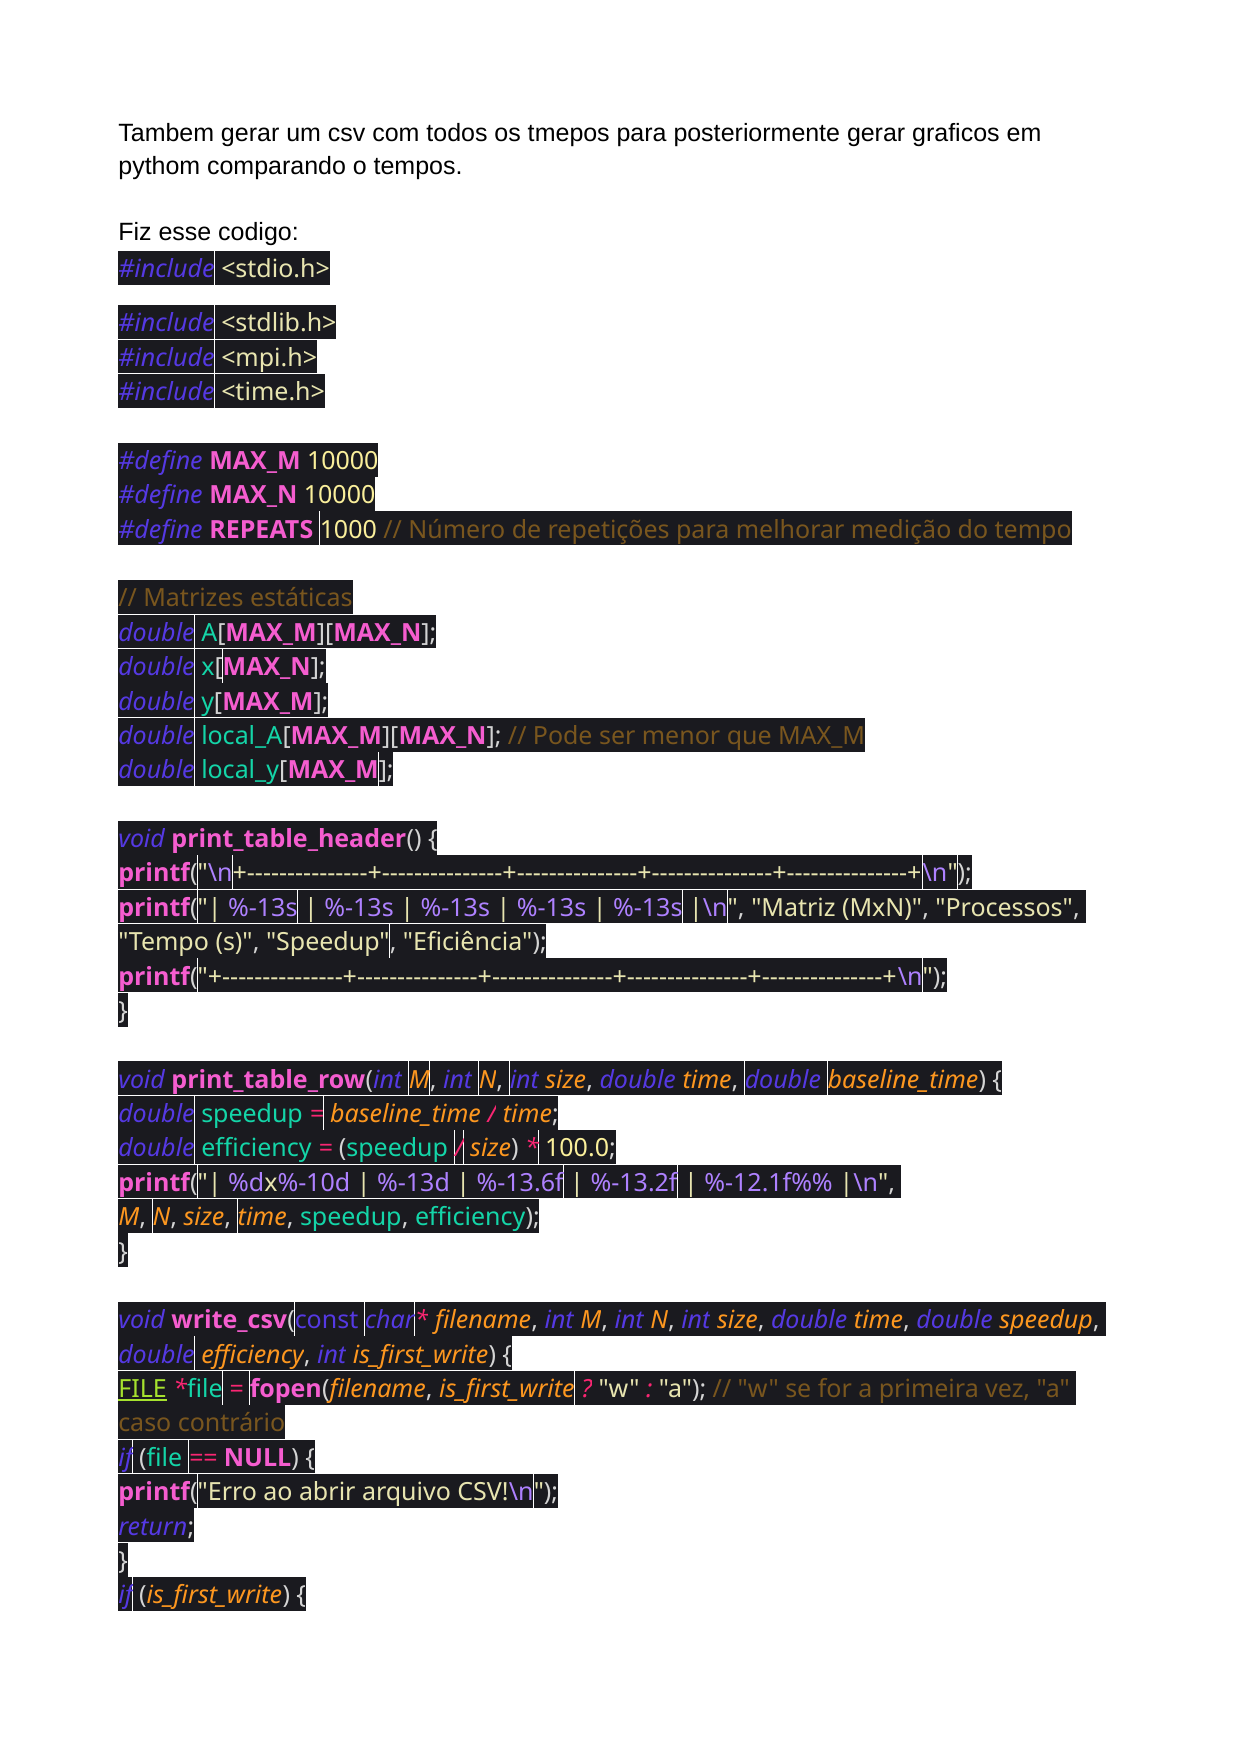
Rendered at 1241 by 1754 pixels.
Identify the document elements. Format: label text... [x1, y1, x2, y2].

text #include <stdlib.h> [118, 305, 1122, 339]
text if (file == NULL) { [118, 1439, 1122, 1473]
text } [118, 1233, 1122, 1267]
text printf("| %-13s | %-13s | %-13s | %-13s | %-13s |\n", "Matriz (MxN)", "Processos", "Tempo (s)", "Speedup", "Eficiência"); [118, 889, 1122, 958]
text double A[MAX_M][MAX_N]; [118, 614, 1122, 648]
text #include <mpi.h> [118, 339, 1122, 373]
text } [118, 992, 1122, 1027]
text void print_table_row(int M, int N, int size, double time, double baseline_time) { [118, 1061, 1122, 1095]
text #define MAX_M 10000 [118, 442, 1122, 477]
text double local_A[MAX_M][MAX_N]; // Pode ser menor que MAX_M [118, 717, 1122, 752]
text // Matrizes estáticas [118, 580, 1122, 614]
text void print_table_header() { [118, 820, 1122, 855]
text double speedup = baseline_time / time; [118, 1095, 1122, 1130]
text } [118, 1542, 1122, 1577]
text printf("| %dx%-10d | %-13d | %-13.6f | %-13.2f | %-12.1f%% |\n", [118, 1164, 1122, 1198]
text M, N, size, time, speedup, efficiency); [118, 1198, 1122, 1233]
text FILE *file = fopen(filename, is_first_write ? "w" : "a"); // "w" se for a primeira vez, "a" caso contrário [118, 1370, 1122, 1439]
text printf("+---------------+---------------+---------------+---------------+---------------+\n"); [118, 958, 1122, 992]
text printf("\n+---------------+---------------+---------------+---------------+---------------+\n"); [118, 855, 1122, 889]
text void write_csv(const char* filename, int M, int N, int size, double time, double speedup, double efficiency, int is_first_write) { [118, 1302, 1122, 1370]
text double x[MAX_N]; [118, 648, 1122, 683]
text printf("Erro ao abrir arquivo CSV!\n"); [118, 1473, 1122, 1508]
text double y[MAX_M]; [118, 683, 1122, 717]
text #define MAX_N 10000 [118, 477, 1122, 511]
text #include <time.h> [118, 373, 1122, 408]
text return; [118, 1508, 1122, 1542]
text Tambem gerar um csv com todos os tmepos para posteriormente gerar graficos em pythom comparando o tempos. Fiz esse codigo: #include <stdio.h> [118, 118, 1122, 285]
text #define REPEATS 1000 // Número de repetições para melhorar medição do tempo [118, 511, 1122, 545]
text double local_y[MAX_M]; [118, 752, 1122, 786]
text double efficiency = (speedup / size) * 100.0; [118, 1130, 1122, 1164]
text if (is_first_write) { [118, 1577, 1122, 1611]
